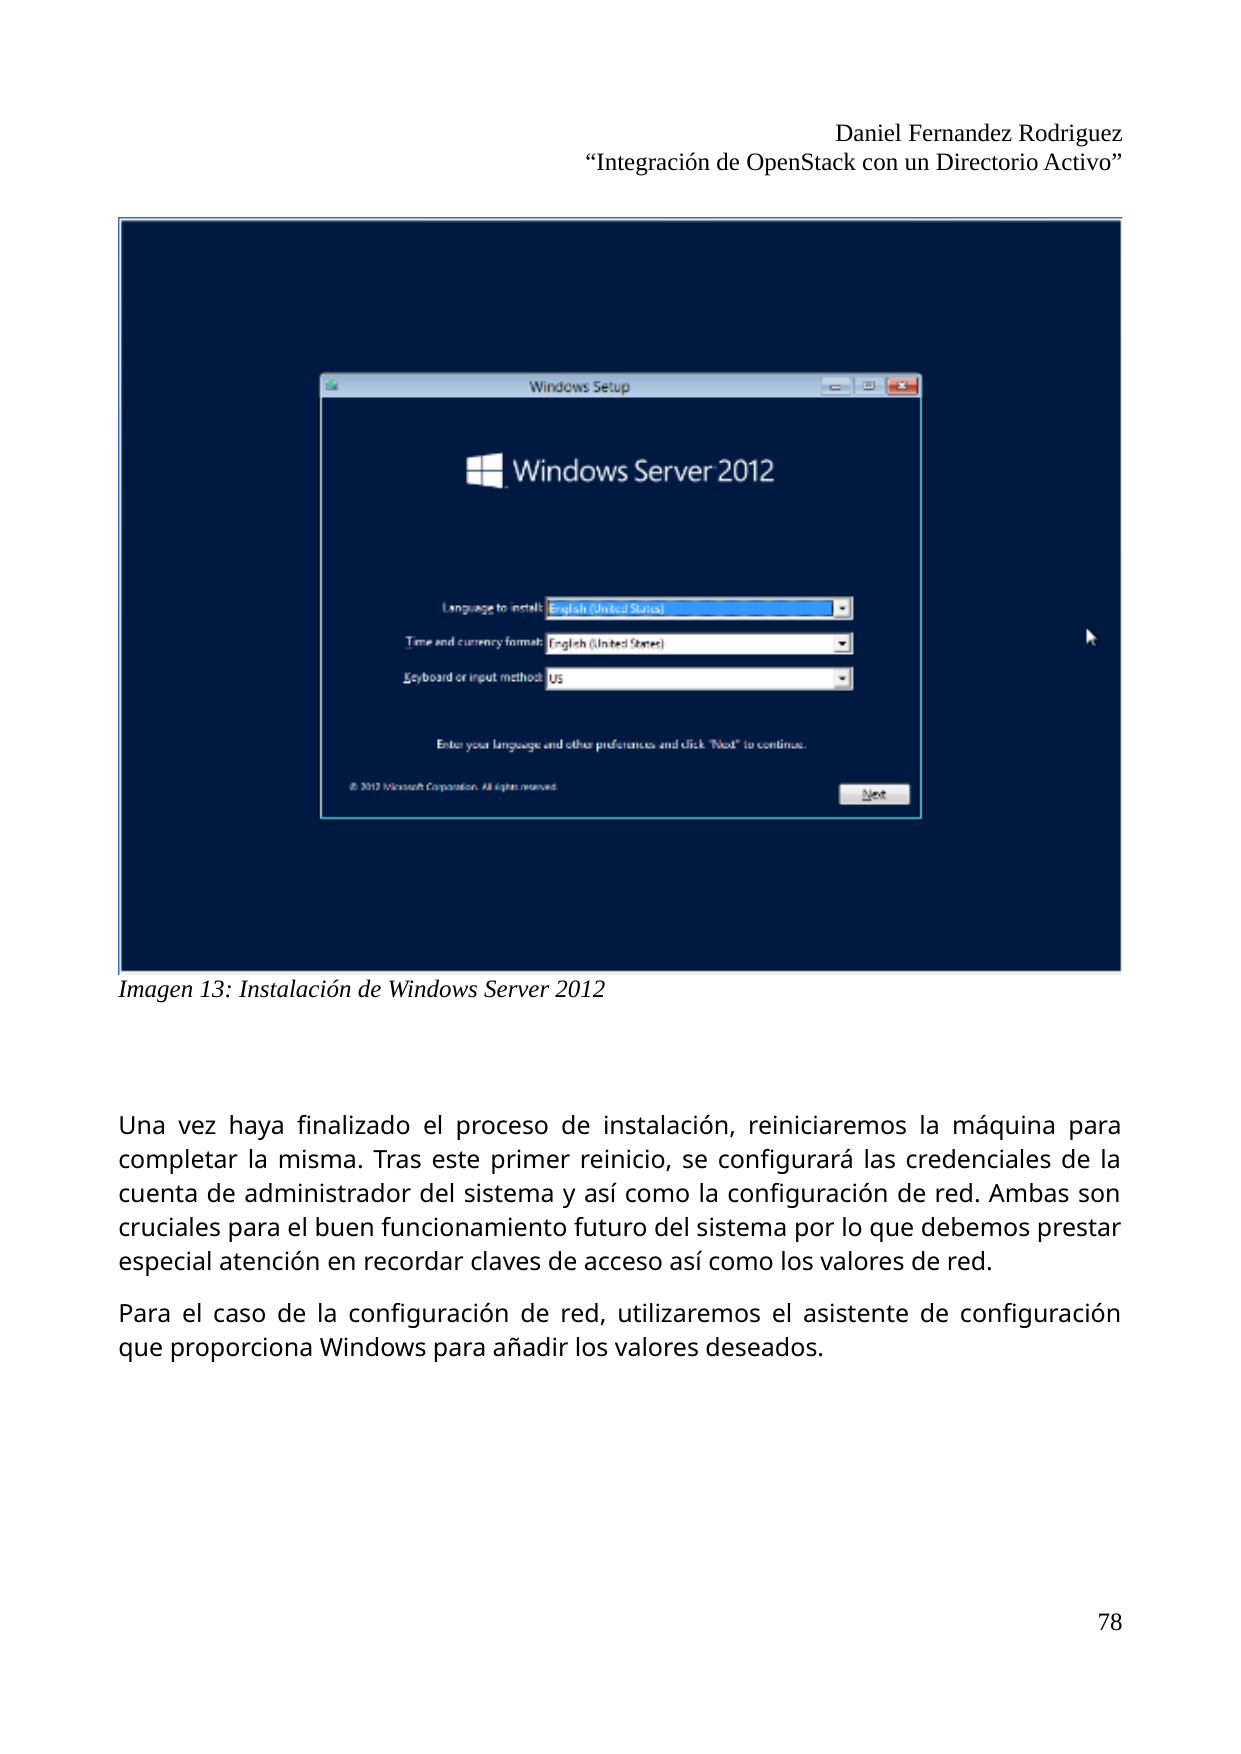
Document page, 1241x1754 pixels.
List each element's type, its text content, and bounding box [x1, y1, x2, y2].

text Para el caso de la configuración de red, utilizaremos el asistente de configuración que proporciona Windows para añadir los valores deseados. [118, 1296, 1122, 1364]
text Imagen 13: Instalación de Windows Server 2012 [118, 975, 1122, 1003]
text Una vez haya finalizado el proceso de instalación, reiniciaremos la máquina para completar la misma. Tras este primer reinicio, se configurará las credenciales de la cuenta de administrador del sistema y así como la configuración de red. Ambas son cruciales para el buen funcionamiento futuro del sistema por lo que debemos prestar especial atención en recordar claves de acceso así como los valores de red. [118, 1107, 1122, 1278]
picture [118, 217, 1123, 975]
